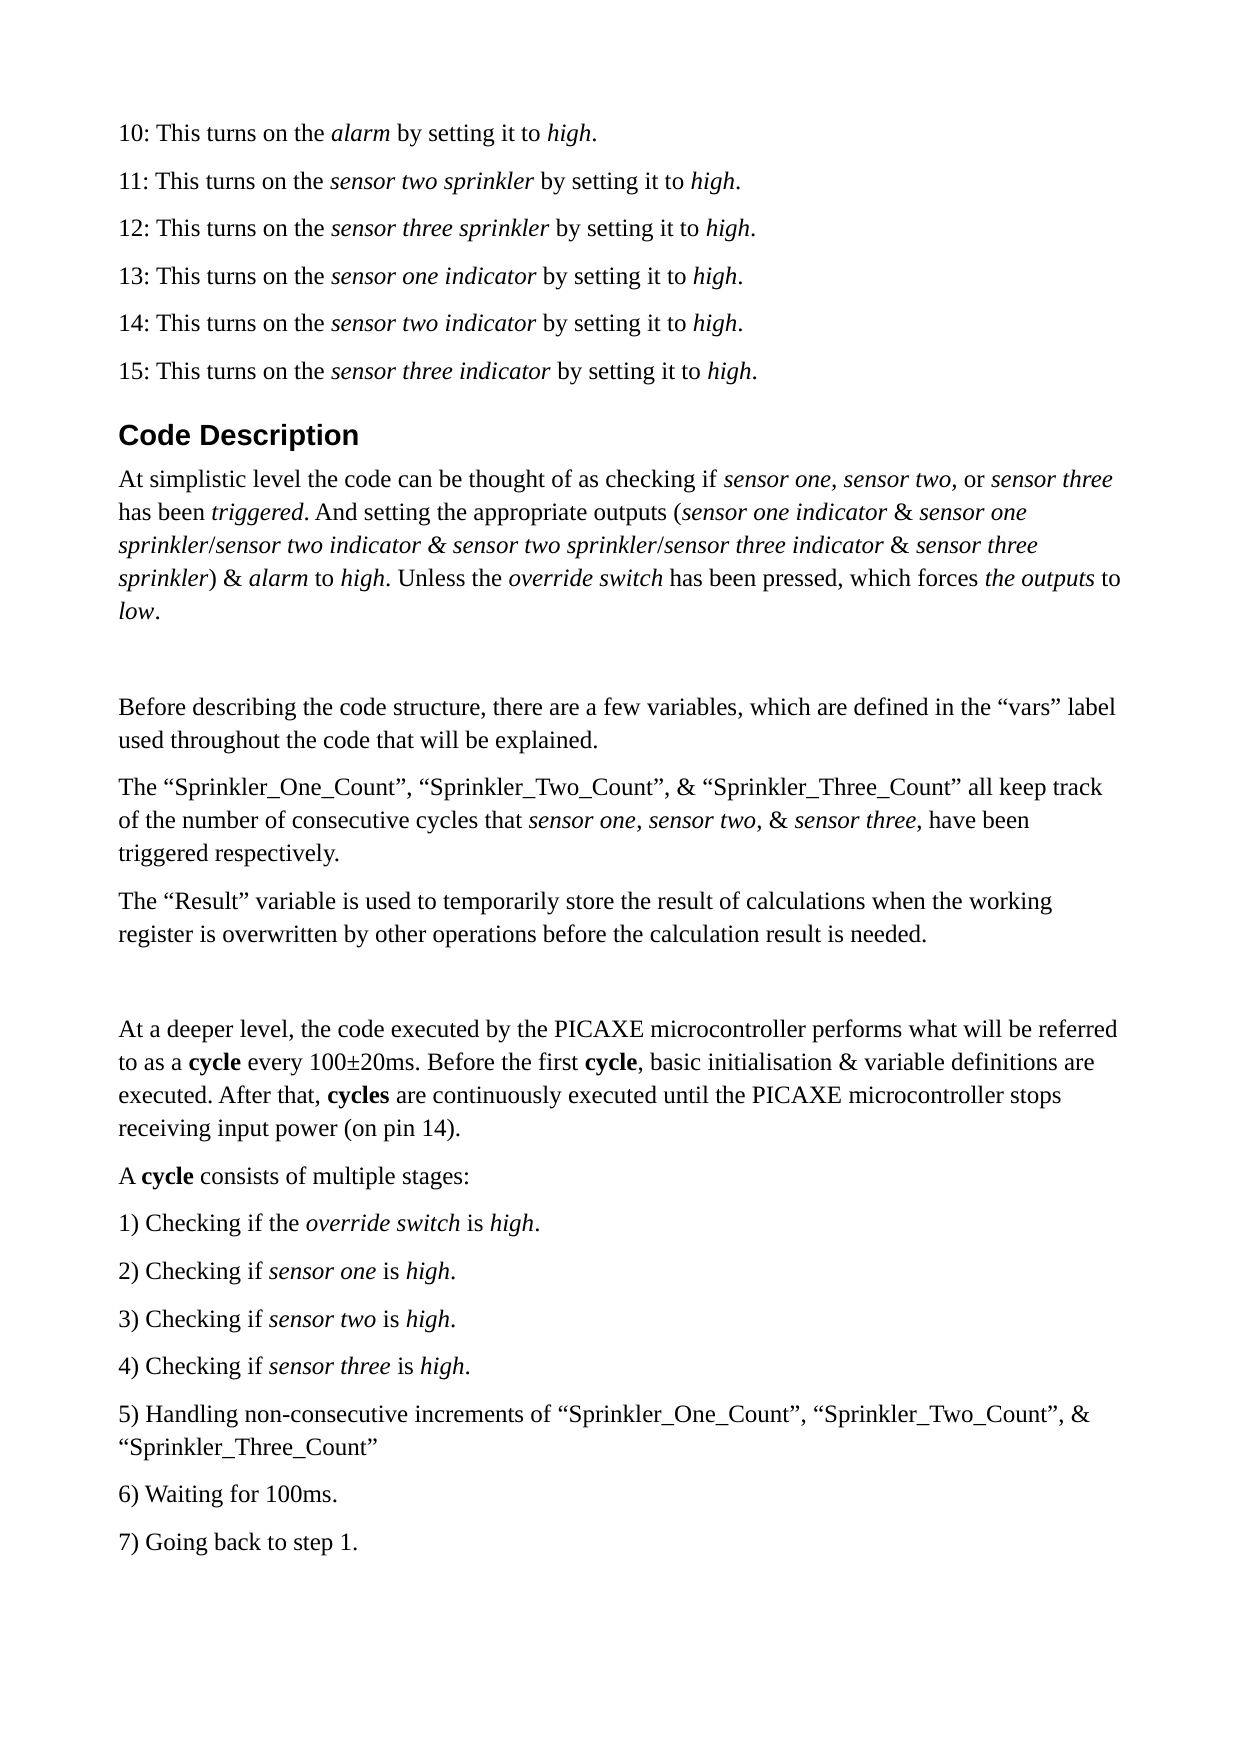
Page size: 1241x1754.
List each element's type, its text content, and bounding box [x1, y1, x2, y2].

text 2) Checking if sensor one is high. [118, 1256, 1122, 1285]
text 12: This turns on the sensor three sprinkler by setting it to high. [118, 213, 1122, 242]
text At simplistic level the code can be thought of as checking if sensor one, sensor two, or sensor three has been triggered. And setting the appropriate outputs (sensor one indicator & sensor one sprinkler/sensor two indicator & sensor two sprinkler/sensor three indicator & sensor three sprinkler) & alarm to high. Unless the override switch has been pressed, which forces the outputs to low. [118, 464, 1122, 625]
text A cycle consists of multiple stages: [118, 1161, 1122, 1189]
text 1) Checking if the override switch is high. [118, 1208, 1122, 1237]
text 11: This turns on the sensor two sprinkler by setting it to high. [118, 166, 1122, 194]
text 6) Waiting for 100ms. [118, 1479, 1122, 1508]
text 7) Going back to step 1. [118, 1527, 1122, 1556]
text 10: This turns on the alarm by setting it to high. [118, 118, 1122, 147]
text At a deeper level, the code executed by the PICAXE microcontroller performs what will be referred to as a cycle every 100±20ms. Before the first cycle, basic initialisation & variable definitions are executed. After that, cycles are continuously executed until the PICAXE microcontroller stops receiving input power (on pin 14). [118, 1014, 1122, 1142]
text 13: This turns on the sensor one indicator by setting it to high. [118, 261, 1122, 290]
text Before describing the code structure, there are a few variables, which are defined in the “vars” label used throughout the code that will be explained. [118, 692, 1122, 753]
text 4) Checking if sensor three is high. [118, 1351, 1122, 1380]
subtitle Code Description [118, 418, 1122, 452]
text The “Result” variable is used to temporarily store the result of calculations when the working register is overwritten by other operations before the calculation result is needed. [118, 886, 1122, 948]
text 5) Handling non-consecutive increments of “Sprinkler_One_Count”, “Sprinkler_Two_Count”, & “Sprinkler_Three_Count” [118, 1399, 1122, 1461]
text 3) Checking if sensor two is high. [118, 1304, 1122, 1332]
text 14: This turns on the sensor two indicator by setting it to high. [118, 308, 1122, 337]
text The “Sprinkler_One_Count”, “Sprinkler_Two_Count”, & “Sprinkler_Three_Count” all keep track of the number of consecutive cycles that sensor one, sensor two, & sensor three, have been triggered respectively. [118, 772, 1122, 867]
text 15: This turns on the sensor three indicator by setting it to high. [118, 356, 1122, 385]
